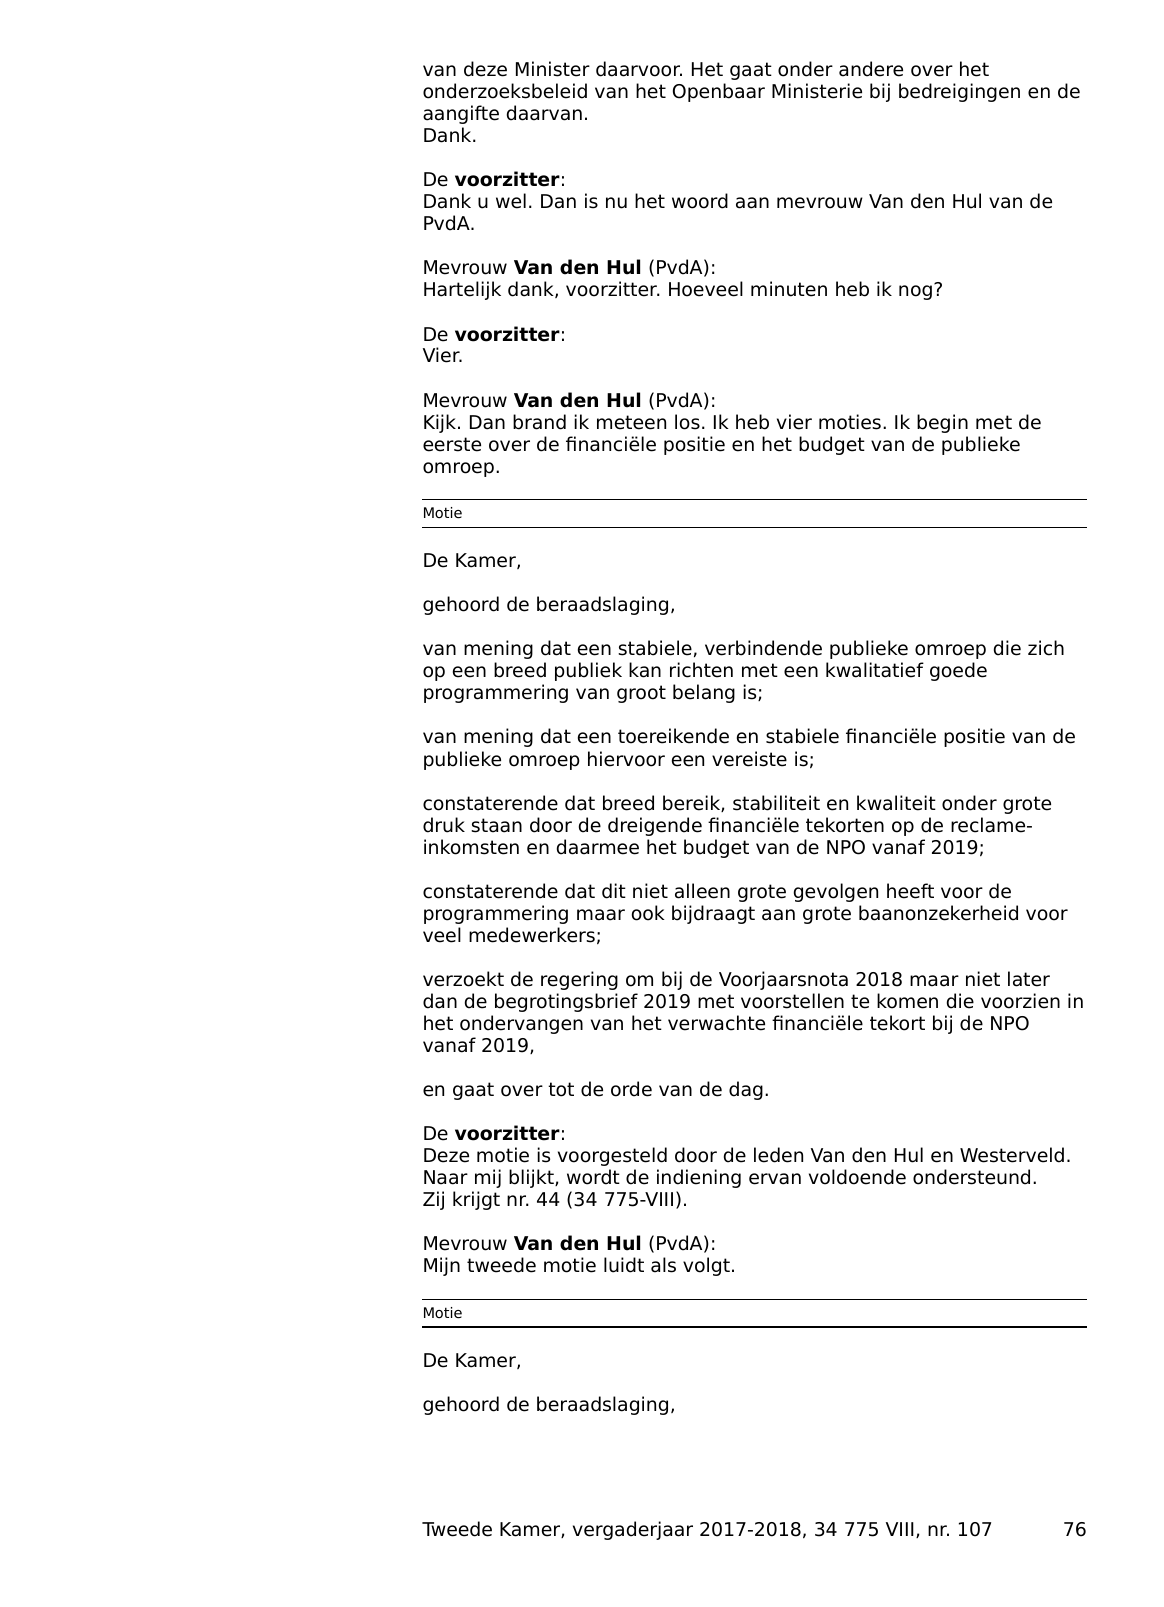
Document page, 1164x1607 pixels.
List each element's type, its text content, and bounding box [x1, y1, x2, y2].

text Dank u wel. Dan is nu het woord aan mevrouw Van den Hul van de PvdA. [422, 191, 1087, 235]
table_header Motie [422, 500, 1087, 527]
text van mening dat een toereikende en stabiele financiële positie van de publieke omroep hiervoor een vereiste is; [422, 726, 1087, 770]
text Mijn tweede motie luidt als volgt. [422, 1255, 1087, 1277]
text van deze Minister daarvoor. Het gaat onder andere over het onderzoeksbeleid van het Openbaar Ministerie bij bedreigingen en de aangifte daarvan. [422, 59, 1087, 125]
text Vier. [422, 345, 1087, 367]
text en gaat over tot de orde van de dag. [422, 1079, 1087, 1101]
text Kijk. Dan brand ik meteen los. Ik heb vier moties. Ik begin met de eerste over de financiële positie en het budget van de publieke omroep. [422, 412, 1087, 477]
text constaterende dat dit niet alleen grote gevolgen heeft voor de programmering maar ook bijdraagt aan grote baanonzekerheid voor veel medewerkers; [422, 881, 1087, 947]
text Mevrouw Van den Hul (PvdA): [422, 389, 1087, 412]
text De voorzitter: [422, 323, 1087, 345]
table_header Motie [422, 1300, 1087, 1326]
text constaterende dat breed bereik, stabiliteit en kwaliteit onder grote druk staan door de dreigende financiële tekorten op de reclame-inkomsten en daarmee het budget van de NPO vanaf 2019; [422, 793, 1087, 858]
text Mevrouw Van den Hul (PvdA): [422, 1233, 1087, 1255]
text De Kamer, [422, 550, 1087, 572]
text De voorzitter: [422, 1123, 1087, 1145]
text Deze motie is voorgesteld door de leden Van den Hul en Westerveld. Naar mij blijkt, wordt de indiening ervan voldoende ondersteund. [422, 1145, 1087, 1189]
text van mening dat een stabiele, verbindende publieke omroep die zich op een breed publiek kan richten met een kwalitatief goede programmering van groot belang is; [422, 638, 1087, 704]
text Mevrouw Van den Hul (PvdA): [422, 257, 1087, 279]
text De voorzitter: [422, 169, 1087, 191]
text gehoord de beraadslaging, [422, 594, 1087, 616]
text Dank. [422, 125, 1087, 147]
text verzoekt de regering om bij de Voorjaarsnota 2018 maar niet later dan de begrotingsbrief 2019 met voorstellen te komen die voorzien in het ondervangen van het verwachte financiële tekort bij de NPO vanaf 2019, [422, 969, 1087, 1057]
text Hartelijk dank, voorzitter. Hoeveel minuten heb ik nog? [422, 279, 1087, 301]
text Zij krijgt nr. 44 (34 775-VIII). [422, 1189, 1087, 1211]
text De Kamer, [422, 1350, 1087, 1372]
text gehoord de beraadslaging, [422, 1394, 1087, 1416]
